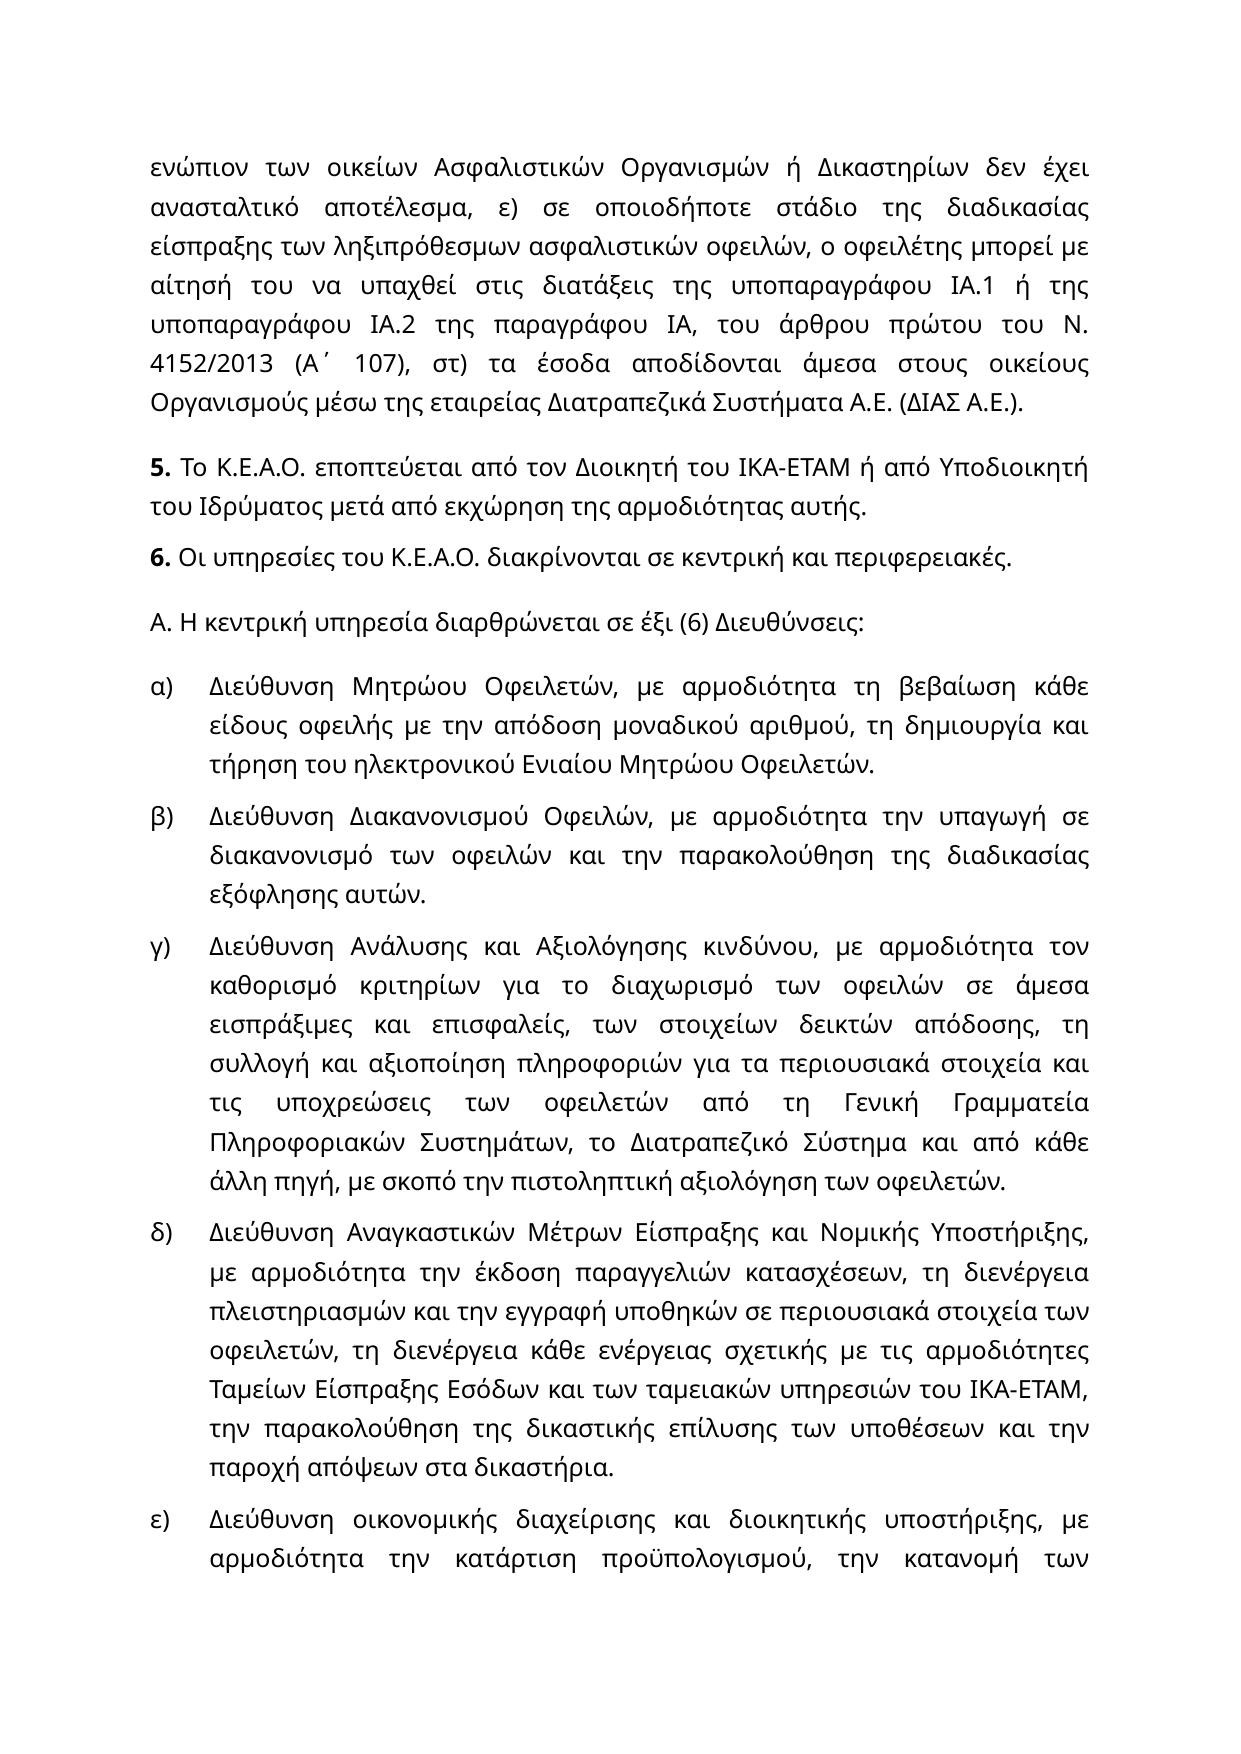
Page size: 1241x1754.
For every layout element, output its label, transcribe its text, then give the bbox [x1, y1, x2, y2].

list δ) Διεύθυνση Αναγκαστικών Μέτρων Είσπραξης και Νομικής Υποστήριξης, με αρμοδιότητα την έκδοση παραγγελιών κατασχέσεων, τη διενέργεια πλειστηριασμών και την εγγραφή υποθηκών σε περιουσιακά στοιχεία των οφειλετών, τη διενέργεια κάθε ενέργειας σχετικής με τις αρμοδιότητες Ταμείων Είσπραξης Εσόδων και των ταμειακών υπηρεσιών του ΙΚΑ-ΕΤΑΜ, την παρακολούθηση της δικαστικής επίλυσης των υποθέσεων και την παροχή απόψεων στα δικαστήρια. [150, 1215, 1090, 1484]
text 6. Οι υπηρεσίες του Κ.Ε.Α.Ο. διακρίνονται σε κεντρική και περιφερειακές. [150, 540, 1090, 574]
list α) Διεύθυνση Μητρώου Οφειλετών, με αρμοδιότητα τη βεβαίωση κάθε είδους οφειλής με την απόδοση μοναδικού αριθμού, τη δημιουργία και τήρηση του ηλεκτρονικού Ενιαίου Μητρώου Οφειλετών. [150, 668, 1090, 781]
text 5. Το Κ.Ε.Α.Ο. εποπτεύεται από τον Διοικητή του ΙΚΑ-ΕΤΑΜ ή από Υποδιοικητή του Ιδρύματος μετά από εκχώρηση της αρμοδιότητας αυτής. [150, 449, 1090, 522]
text ενώπιον των οικείων Ασφαλιστικών Οργανισμών ή Δικαστηρίων δεν έχει ανασταλτικό αποτέλεσμα, ε) σε οποιοδήποτε στάδιο της διαδικασίας είσπραξης των ληξιπρόθεσμων ασφαλιστικών οφειλών, ο οφειλέτης μπορεί με αίτησή του να υπαχθεί στις διατάξεις της υποπαραγράφου ΙΑ.1 ή της υποπαραγράφου ΙΑ.2 της παραγράφου ΙΑ, του άρθρου πρώτου του Ν. 4152/2013 (Α΄ 107), στ) τα έσοδα αποδίδονται άμεσα στους οικείους Οργανισμούς μέσω της εταιρείας Διατραπεζικά Συστήματα Α.Ε. (ΔΙΑΣ Α.Ε.). [150, 150, 1090, 419]
list γ) Διεύθυνση Ανάλυσης και Αξιολόγησης κινδύνου, με αρμοδιότητα τον καθορισμό κριτηρίων για το διαχωρισμό των οφειλών σε άμεσα εισπράξιμες και επισφαλείς, των στοιχείων δεικτών απόδοσης, τη συλλογή και αξιοποίηση πληροφοριών για τα περιουσιακά στοιχεία και τις υποχρεώσεις των οφειλετών από τη Γενική Γραμματεία Πληροφοριακών Συστημάτων, το Διατραπεζικό Σύστημα και από κάθε άλλη πηγή, με σκοπό την πιστοληπτική αξιολόγηση των οφειλετών. [150, 928, 1090, 1197]
list β) Διεύθυνση Διακανονισμού Οφειλών, με αρμοδιότητα την υπαγωγή σε διακανονισμό των οφειλών και την παρακολούθηση της διαδικασίας εξόφλησης αυτών. [150, 798, 1090, 911]
text Α. Η κεντρική υπηρεσία διαρθρώνεται σε έξι (6) Διευθύνσεις: [150, 604, 1090, 638]
list ε) Διεύθυνση οικονομικής διαχείρισης και διοικητικής υποστήριξης, με αρμοδιότητα την κατάρτιση προϋπολογισμού, την κατανομή των [150, 1502, 1090, 1575]
